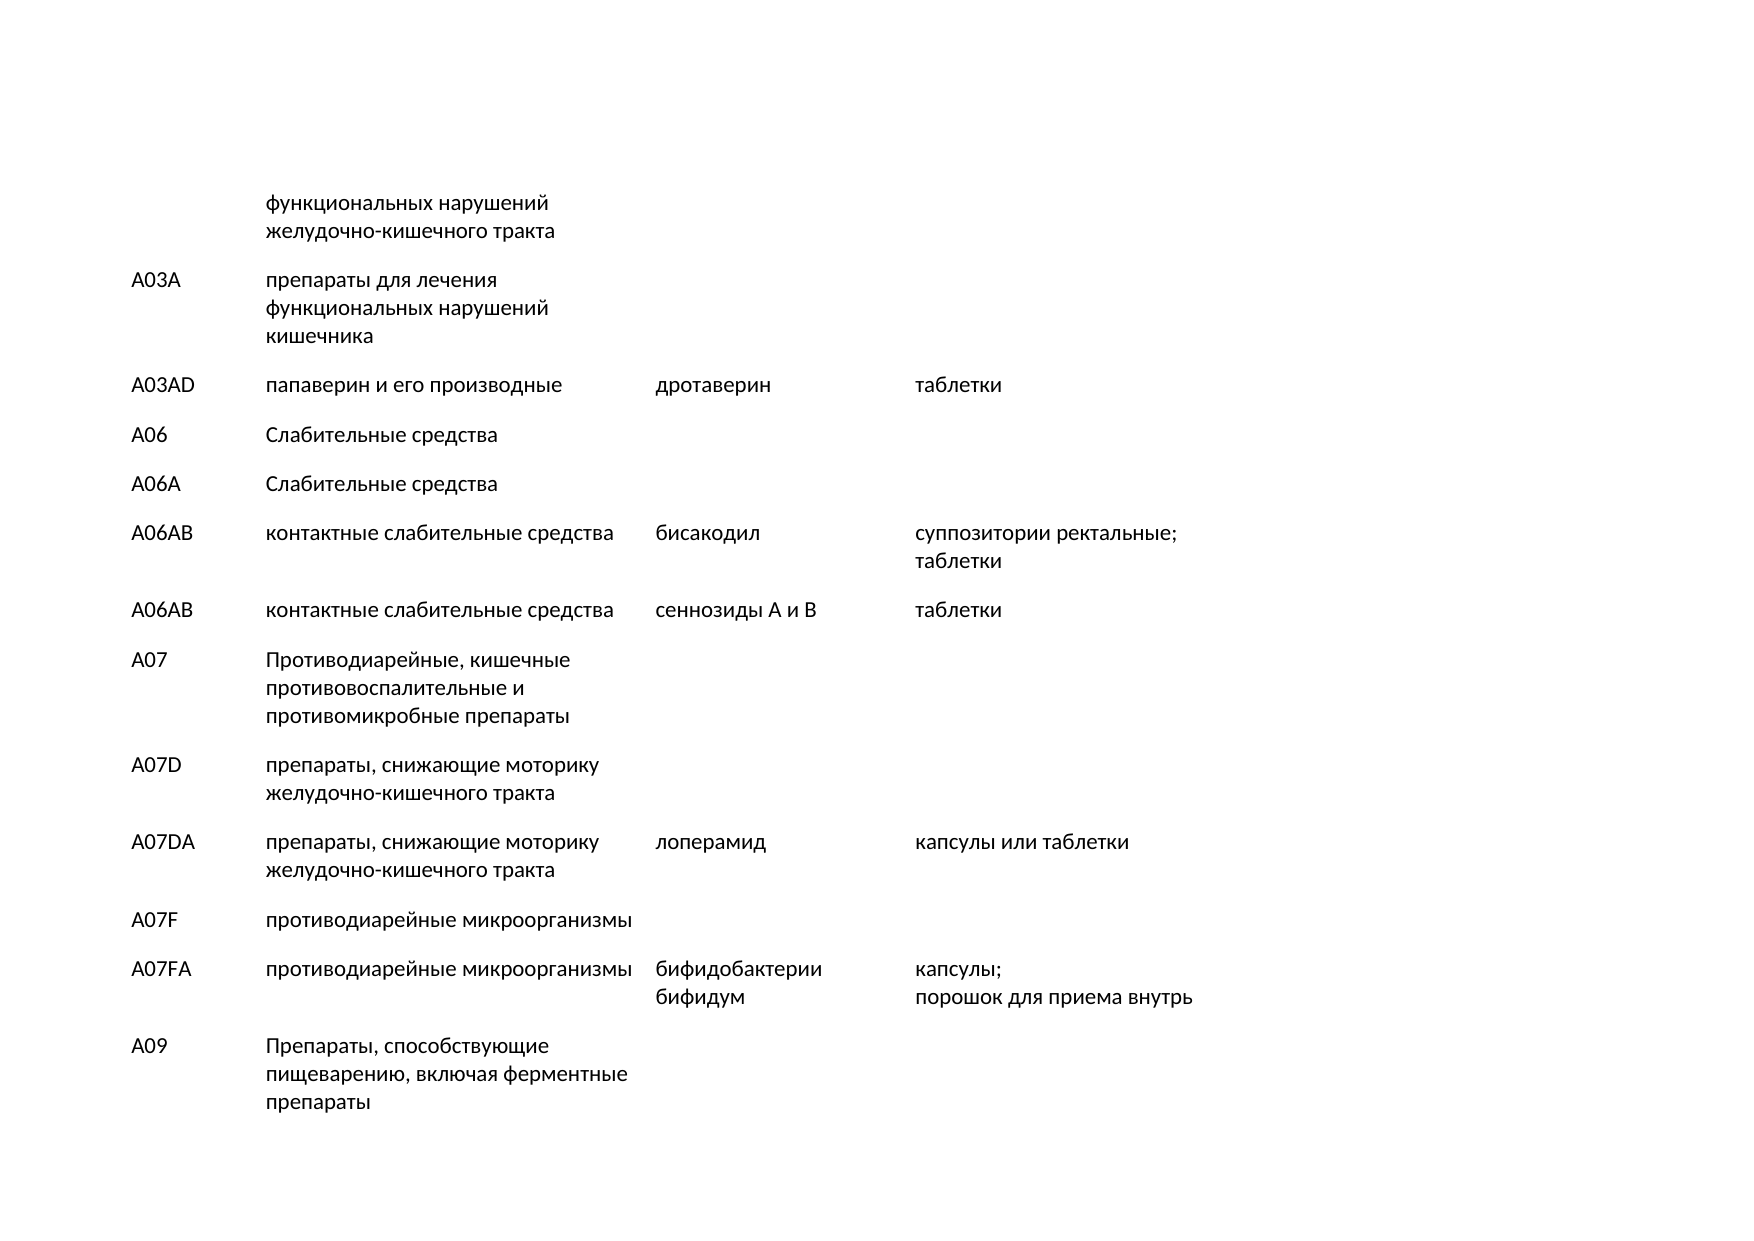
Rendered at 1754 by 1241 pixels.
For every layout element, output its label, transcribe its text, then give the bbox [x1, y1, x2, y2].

table_cell A07F [125, 894, 259, 943]
table_cell противодиарейные микроорганизмы [259, 943, 649, 1021]
table_cell препараты, снижающие моторику желудочно-кишечного тракта [259, 740, 649, 817]
table_cell A07FA [125, 943, 259, 1021]
table_cell контактные слабительные средства [259, 508, 649, 585]
table_cell лоперамид [649, 817, 909, 894]
table_cell A06AB [125, 508, 259, 585]
table_cell [909, 177, 1292, 254]
table_cell [909, 1021, 1292, 1126]
table_cell [649, 634, 909, 739]
table_cell [649, 458, 909, 508]
table_cell противодиарейные микроорганизмы [259, 894, 649, 943]
table_cell Слабительные средства [259, 409, 649, 458]
table_cell [909, 740, 1292, 817]
table_cell таблетки [909, 360, 1292, 409]
table_cell A07DA [125, 817, 259, 894]
table_cell [649, 1021, 909, 1126]
table_cell A06 [125, 409, 259, 458]
table_cell капсулы; порошок для приема внутрь [909, 943, 1292, 1021]
table_cell [649, 894, 909, 943]
table_cell [909, 409, 1292, 458]
table_cell A07 [125, 634, 259, 739]
table_cell таблетки [909, 585, 1292, 634]
table_cell A03A [125, 255, 259, 360]
table_cell бифидобактерии бифидум [649, 943, 909, 1021]
table_cell [649, 177, 909, 254]
table_cell дротаверин [649, 360, 909, 409]
table_cell [909, 458, 1292, 508]
table_cell A03AD [125, 360, 259, 409]
table_cell Слабительные средства [259, 458, 649, 508]
table_cell [649, 740, 909, 817]
table_cell [909, 894, 1292, 943]
table_cell [909, 255, 1292, 360]
table_cell препараты, снижающие моторику желудочно-кишечного тракта [259, 817, 649, 894]
table_cell суппозитории ректальные; таблетки [909, 508, 1292, 585]
table_cell A07D [125, 740, 259, 817]
table_cell контактные слабительные средства [259, 585, 649, 634]
table_cell Препараты, способствующие пищеварению, включая ферментные препараты [259, 1021, 649, 1126]
table_cell A09 [125, 1021, 259, 1126]
table_cell Противодиарейные, кишечные противовоспалительные и противомикробные препараты [259, 634, 649, 739]
table_cell A06AB [125, 585, 259, 634]
table_cell сеннозиды A и B [649, 585, 909, 634]
table_cell бисакодил [649, 508, 909, 585]
table_cell препараты для лечения функциональных нарушений кишечника [259, 255, 649, 360]
table_cell [649, 409, 909, 458]
table_cell [909, 634, 1292, 739]
table_cell капсулы или таблетки [909, 817, 1292, 894]
table_cell функциональных нарушений желудочно-кишечного тракта [259, 177, 649, 254]
table_cell [649, 255, 909, 360]
table_cell [125, 177, 259, 254]
table_cell A06A [125, 458, 259, 508]
table_cell папаверин и его производные [259, 360, 649, 409]
